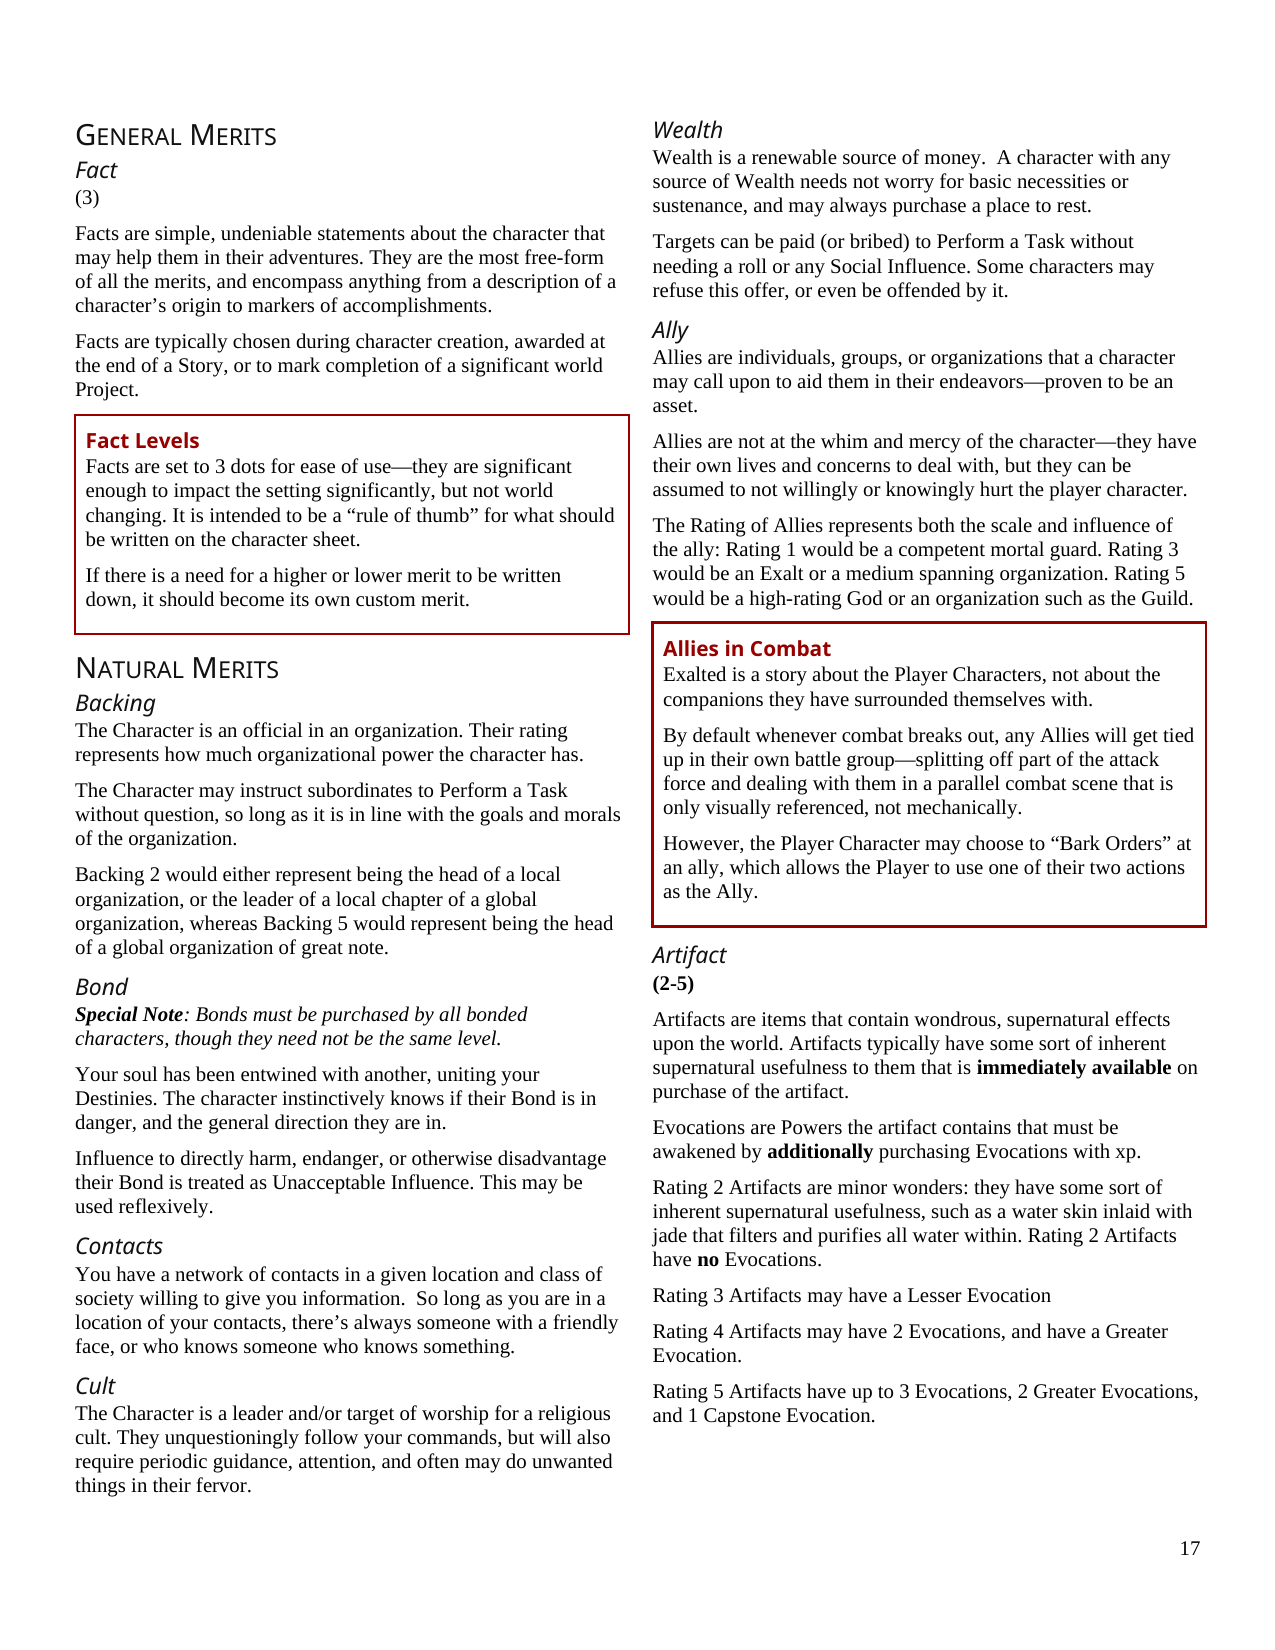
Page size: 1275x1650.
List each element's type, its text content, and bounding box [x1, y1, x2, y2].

text (2-5) [652, 971, 1200, 995]
text Facts are simple, undeniable statements about the character that may help them in their adventures. They are the most free-form of all the merits, and encompass anything from a description of a character’s origin to markers of accomplishments. [75, 221, 622, 317]
text The Character is an official in an organization. Their rating represents how much organizational power the character has. [75, 718, 622, 766]
text Rating 5 Artifacts have up to 3 Evocations, 2 Greater Evocations, and 1 Capstone Evocation. [652, 1379, 1200, 1427]
text Influence to directly harm, endanger, or otherwise disadvantage their Bond is treated as Unacceptable Influence. This may be used reflexively. [75, 1146, 622, 1218]
text Rating 4 Artifacts may have 2 Evocations, and have a Greater Evocation. [652, 1319, 1200, 1367]
text Facts are typically chosen during character creation, awarded at the end of a Story, or to mark completion of a significant world Project. [75, 329, 622, 401]
text Backing 2 would either represent being the head of a local organization, or the leader of a local chapter of a global organization, whereas Backing 5 would represent being the head of a global organization of great note. [75, 862, 622, 959]
subtitle Backing [75, 687, 622, 718]
text Rating 3 Artifacts may have a Lesser Evocation [652, 1283, 1200, 1307]
table_header Fact Levels Facts are set to 3 dots for ease of use—they are significant enough to impact the setting significantly, but not world changing. It is intended to be a “rule of thumb” for what should be written on the character sheet. If there is a need for a higher or lower merit to be written down, it should become its own custom merit. [76, 416, 628, 633]
text Evocations are Powers the artifact contains that must be awakened by additionally purchasing Evocations with xp. [652, 1115, 1200, 1163]
text Special Note: Bonds must be purchased by all bonded characters, though they need not be the same level. [75, 1002, 622, 1050]
subtitle Natural Merits [75, 647, 622, 687]
subtitle Artifact [652, 939, 1200, 971]
subtitle Fact [75, 154, 622, 185]
text The Character is a leader and/or target of worship for a religious cult. They unquestioningly follow your commands, but will also require periodic guidance, attention, and often may do unwanted things in their fervor. [75, 1401, 622, 1497]
text Allies are not at the whim and mercy of the character—they have their own lives and concerns to deal with, but they can be assumed to not willingly or knowingly hurt the player character. [652, 429, 1200, 501]
text The Character may instruct subordinates to Perform a Task without question, so long as it is in line with the goals and morals of the organization. [75, 778, 622, 850]
text Wealth is a renewable source of money. A character with any source of Wealth needs not worry for basic necessities or sustenance, and may always purchase a place to rest. [652, 145, 1200, 217]
text Targets can be paid (or bribed) to Perform a Task without needing a roll or any Social Influence. Some characters may refuse this offer, or even be offended by it. [652, 229, 1200, 302]
text Allies are individuals, groups, or organizations that a character may call upon to aid them in their endeavors—proven to be an asset. [652, 345, 1200, 417]
subtitle Ally [652, 314, 1200, 345]
text Your soul has been entwined with another, uniting your Destinies. The character instinctively knows if their Bond is in danger, and the general direction they are in. [75, 1062, 622, 1134]
text (3) [75, 185, 622, 209]
subtitle Cult [75, 1370, 622, 1401]
text The Rating of Allies represents both the scale and influence of the ally: Rating 1 would be a competent mortal guard. Rating 3 would be an Exalt or a medium spanning organization. Rating 5 would be a high-rating God or an organization such as the Guild. [652, 513, 1200, 609]
text You have a network of contacts in a given location and class of society willing to give you information. So long as you are in a location of your contacts, there’s always someone with a friendly face, or who knows someone who knows something. [75, 1262, 622, 1358]
subtitle General Merits [75, 114, 622, 154]
subtitle Bond [75, 971, 622, 1002]
table_header Allies in Combat Exalted is a story about the Player Characters, not about the companions they have surrounded themselves with. By default whenever combat breaks out, any Allies will get tied up in their own battle group—splitting off part of the attack force and dealing with them in a parallel combat scene that is only visually referenced, not mechanically. However, the Player Character may choose to “Bark Orders” at an ally, which allows the Player to use one of their two actions as the Ally. [654, 624, 1205, 925]
subtitle Contacts [75, 1230, 622, 1262]
text Artifacts are items that contain wondrous, supernatural effects upon the world. Artifacts typically have some sort of inherent supernatural usefulness to them that is immediately available on purchase of the artifact. [652, 1007, 1200, 1103]
text Rating 2 Artifacts are minor wonders: they have some sort of inherent supernatural usefulness, such as a water skin inlaid with jade that filters and purifies all water within. Rating 2 Artifacts have no Evocations. [652, 1175, 1200, 1271]
subtitle Wealth [652, 114, 1200, 145]
